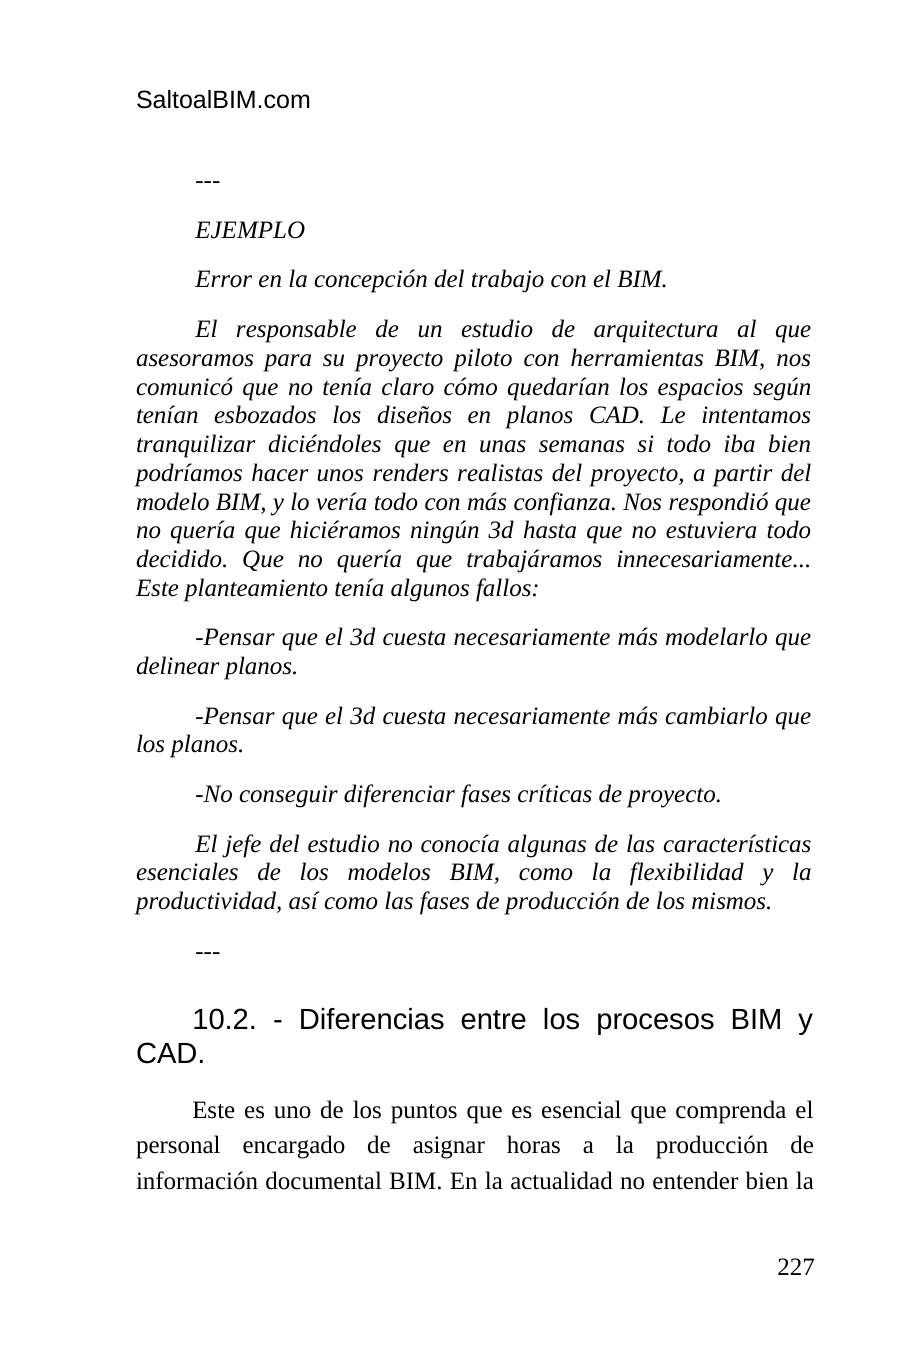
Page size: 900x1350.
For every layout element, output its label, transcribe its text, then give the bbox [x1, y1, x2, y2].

text -Pensar que el 3d cuesta necesariamente más modelarlo que delinear planos. [136, 622, 814, 680]
text Error en la concepción del trabajo con el BIM. [136, 264, 814, 293]
text --- [136, 936, 814, 964]
text El jefe del estudio no conocía algunas de las características esenciales de los modelos BIM, como la flexibilidad y la productividad, así como las fases de producción de los mismos. [136, 829, 814, 915]
text Este es uno de los puntos que es esencial que comprenda el personal encargado de asignar horas a la producción de información documental BIM. En la actualidad no entender bien la [136, 1090, 814, 1196]
text EJEMPLO [136, 215, 814, 244]
text -No conseguir diferenciar fases críticas de proyecto. [136, 779, 814, 808]
subtitle 10.2. - Diferencias entre los procesos BIM y CAD. [136, 1002, 814, 1069]
text --- [136, 165, 814, 194]
text El responsable de un estudio de arquitectura al que asesoramos para su proyecto piloto con herramientas BIM, nos comunicó que no tenía claro cómo quedarían los espacios según tenían esbozados los diseños en planos CAD. Le intentamos tranquilizar diciéndoles que en unas semanas si todo iba bien podríamos hacer unos renders realistas del proyecto, a partir del modelo BIM, y lo vería todo con más confianza. Nos respondió que no quería que hiciéramos ningún 3d hasta que no estuviera todo decidido. Que no quería que trabajáramos innecesariamente... Este planteamiento tenía algunos fallos: [136, 314, 814, 602]
text -Pensar que el 3d cuesta necesariamente más cambiarlo que los planos. [136, 701, 814, 758]
